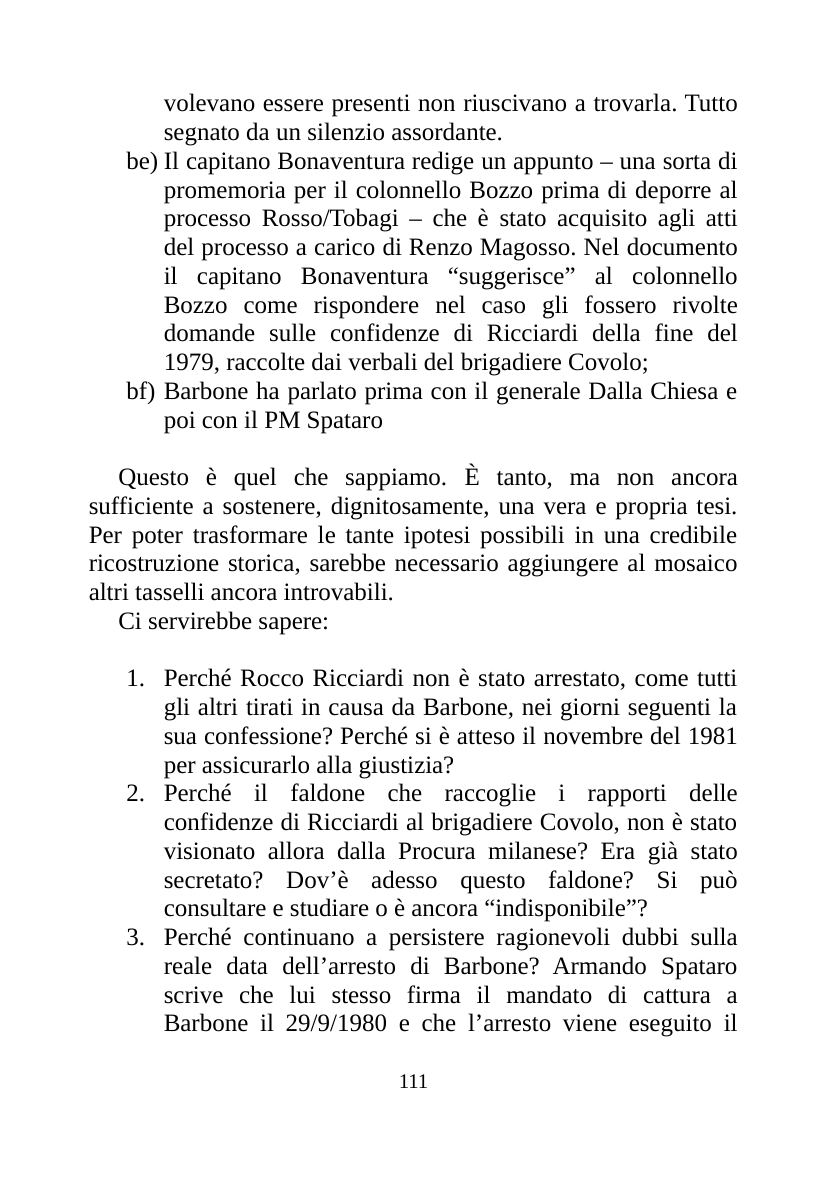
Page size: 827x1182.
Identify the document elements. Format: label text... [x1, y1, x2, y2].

list Perché Rocco Ricciardi non è stato arrestato, come tutti gli altri tirati in causa da Barbone, nei giorni seguenti la sua confessione? Perché si è atteso il novembre del 1981 per assicurarlo alla giustizia? [126, 663, 738, 778]
list Barbone ha parlato prima con il generale Dalla Chiesa e poi con il PM Spataro [126, 376, 738, 433]
list volevano essere presenti non riuscivano a trovarla. Tutto segnato da un silenzio assordante. [126, 88, 738, 146]
text Ci servirebbe sapere: [88, 606, 738, 635]
list Perché continuano a persistere ragionevoli dubbi sulla reale data dell’arresto di Barbone? Armando Spataro scrive che lui stesso firma il mandato di cattura a Barbone il 29/9/1980 e che l’arresto viene eseguito il [126, 922, 738, 1037]
list Perché il faldone che raccoglie i rapporti delle confidenze di Ricciardi al brigadiere Covolo, non è stato visionato allora dalla Procura milanese? Era già stato secretato? Dov’è adesso questo faldone? Si può consultare e studiare o è ancora “indisponibile”? [126, 778, 738, 922]
text Questo è quel che sappiamo. È tanto, ma non ancora sufficiente a sostenere, dignitosamente, una vera e propria tesi. Per poter trasformare le tante ipotesi possibili in una credibile ricostruzione storica, sarebbe necessario aggiungere al mosaico altri tasselli ancora introvabili. [88, 462, 738, 606]
list Il capitano Bonaventura redige un appunto – una sorta di promemoria per il colonnello Bozzo prima di deporre al processo Rosso/Tobagi – che è stato acquisito agli atti del processo a carico di Renzo Magosso. Nel documento il capitano Bonaventura “suggerisce” al colonnello Bozzo come rispondere nel caso gli fossero rivolte domande sulle confidenze di Ricciardi della fine del 1979, raccolte dai verbali del brigadiere Covolo; [126, 146, 738, 376]
